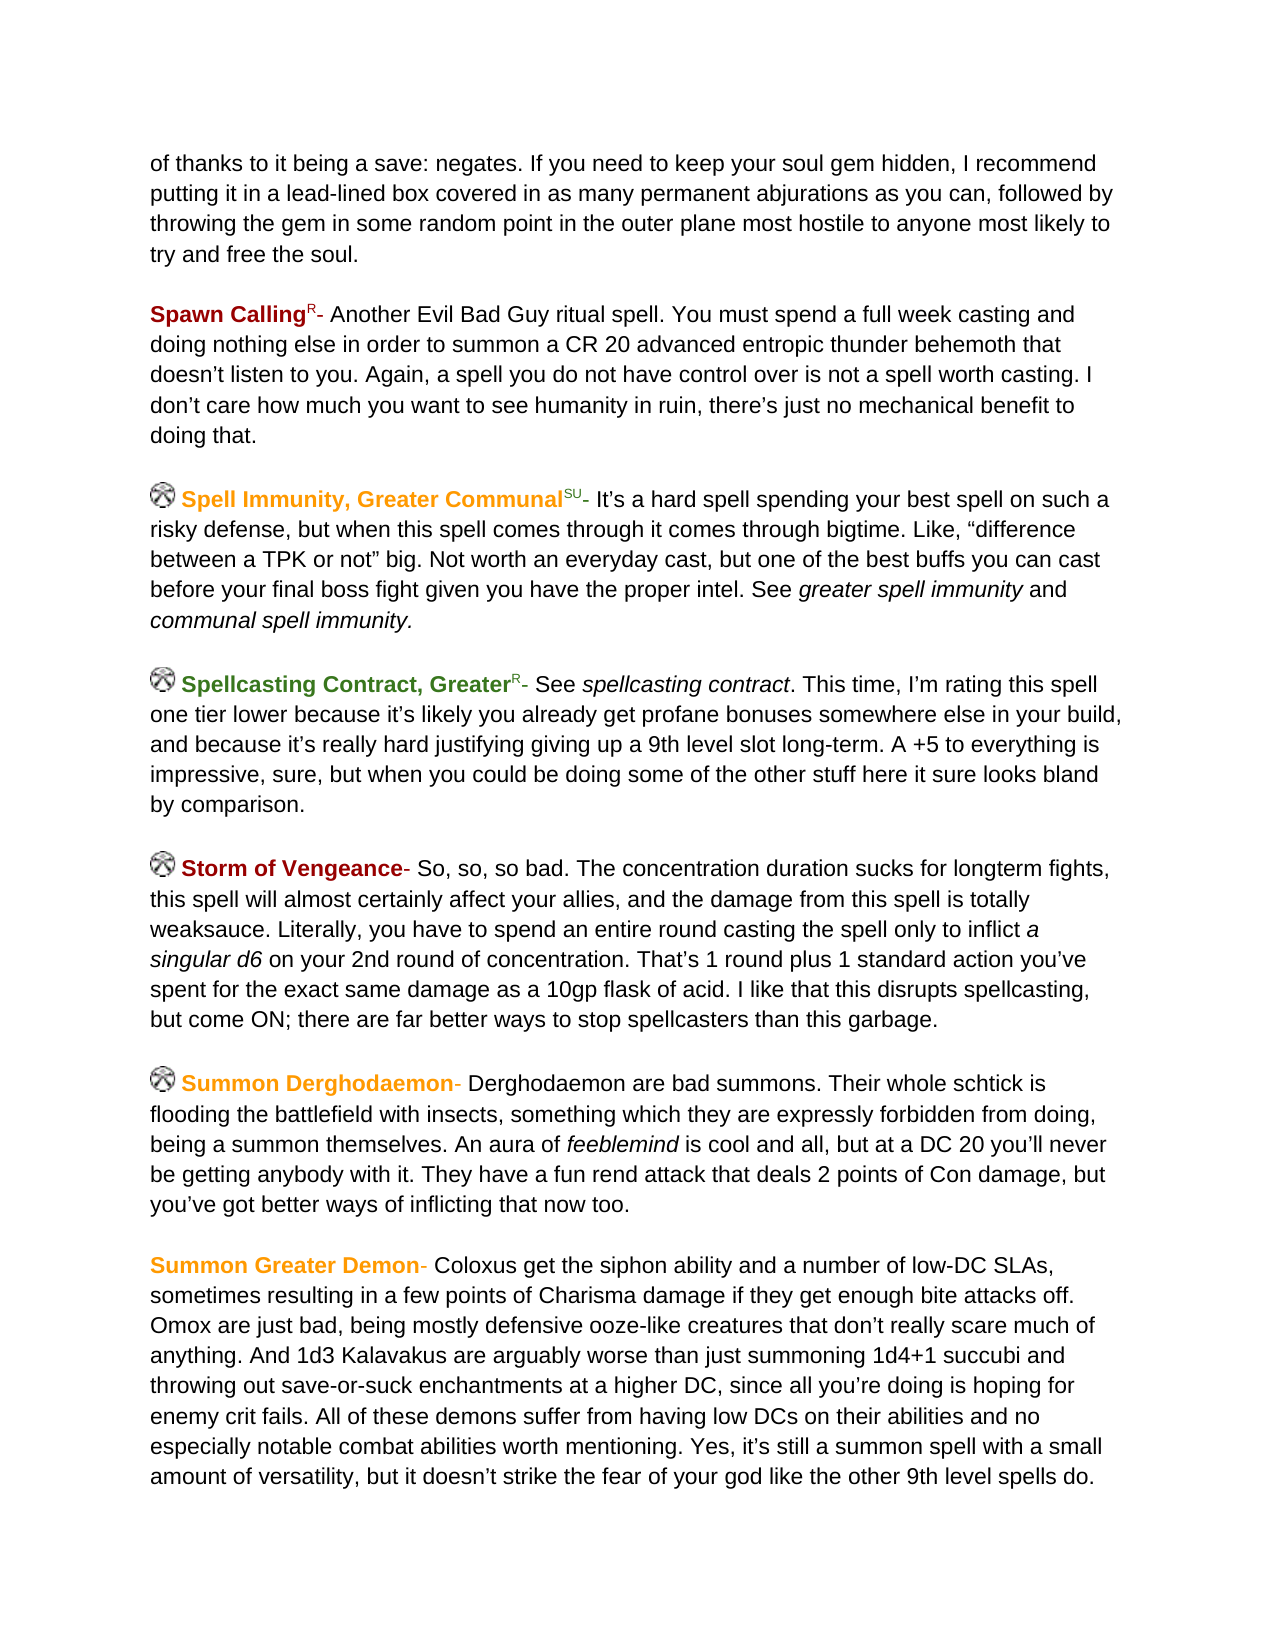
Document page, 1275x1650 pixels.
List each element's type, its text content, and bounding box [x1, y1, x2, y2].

text of thanks to it being a save: negates. If you need to keep your soul gem hidden, I recommend putting it in a lead-lined box covered in as many permanent abjurations as you can, followed by throwing the gem in some random point in the outer plane most hostile to anyone most likely to try and free the soul. [150, 150, 1125, 267]
text Spawn CallingR- Another Evil Bad Guy ritual spell. You must spend a full week casting and doing nothing else in order to summon a CR 20 advanced entropic thunder behemoth that doesn’t listen to you. Again, a spell you do not have control over is not a spell worth casting. I don’t care how much you want to see humanity in ruin, there’s just no mechanical benefit to doing that. [150, 301, 1125, 448]
text Spellcasting Contract, GreaterR- See spellcasting contract. This time, I’m rating this spell one tier lower because it’s likely you already get profane bonuses somewhere else in your build, and because it’s really hard justifying giving up a 9th level slot long-term. A +5 to everything is impressive, sure, but when you could be doing some of the other stuff here it sure looks bland by comparison. [150, 667, 1125, 818]
text Spell Immunity, Greater CommunalSU- It’s a hard spell spending your best spell on such a risky defense, but when this spell comes through it comes through bigtime. Like, “difference between a TPK or not” big. Not worth an everyday cast, but one of the best buffs you can cast before your final boss fight given you have the proper intel. See greater spell immunity and communal spell immunity. [150, 482, 1125, 633]
picture [150, 482, 175, 508]
text Summon Derghodaemon- Derghodaemon are bad summons. Their whole schtick is flooding the battlefield with insects, something which they are expressly forbidden from doing, being a summon themselves. An aura of feeblemind is cool and all, but at a DC 20 you’ll never be getting anybody with it. They have a fun rend attack that deals 2 points of Con damage, but you’ve got better ways of inflicting that now too. [150, 1067, 1125, 1218]
picture [150, 1066, 175, 1092]
text Storm of Vengeance- So, so, so bad. The concentration duration sucks for longterm fights, this spell will almost certainly affect your allies, and the damage from this spell is totally weaksauce. Literally, you have to spend an entire round casting the spell only to inflict a singular d6 on your 2nd round of concentration. That’s 1 round plus 1 standard action you’ve spent for the exact same damage as a 10gp flask of acid. I like that this disrupts spellcasting, but come ON; there are far better ways to stop spellcasters than this garbage. [150, 852, 1125, 1033]
text Summon Greater Demon- Coloxus get the siphon ability and a number of low-DC SLAs, sometimes resulting in a few points of Charisma damage if they get enough bite attacks off. Omox are just bad, being mostly defensive ooze-like creatures that don’t really scare much of anything. And 1d3 Kalavakus are arguably worse than just summoning 1d4+1 succubi and throwing out save-or-suck enchantments at a higher DC, since all you’re doing is hoping for enemy crit fails. All of these demons suffer from having low DCs on their abilities and no especially notable combat abilities worth mentioning. Yes, it’s still a summon spell with a small amount of versatility, but it doesn’t strike the fear of your god like the other 9th level spells do. [150, 1252, 1125, 1489]
picture [150, 667, 175, 692]
picture [150, 851, 175, 877]
